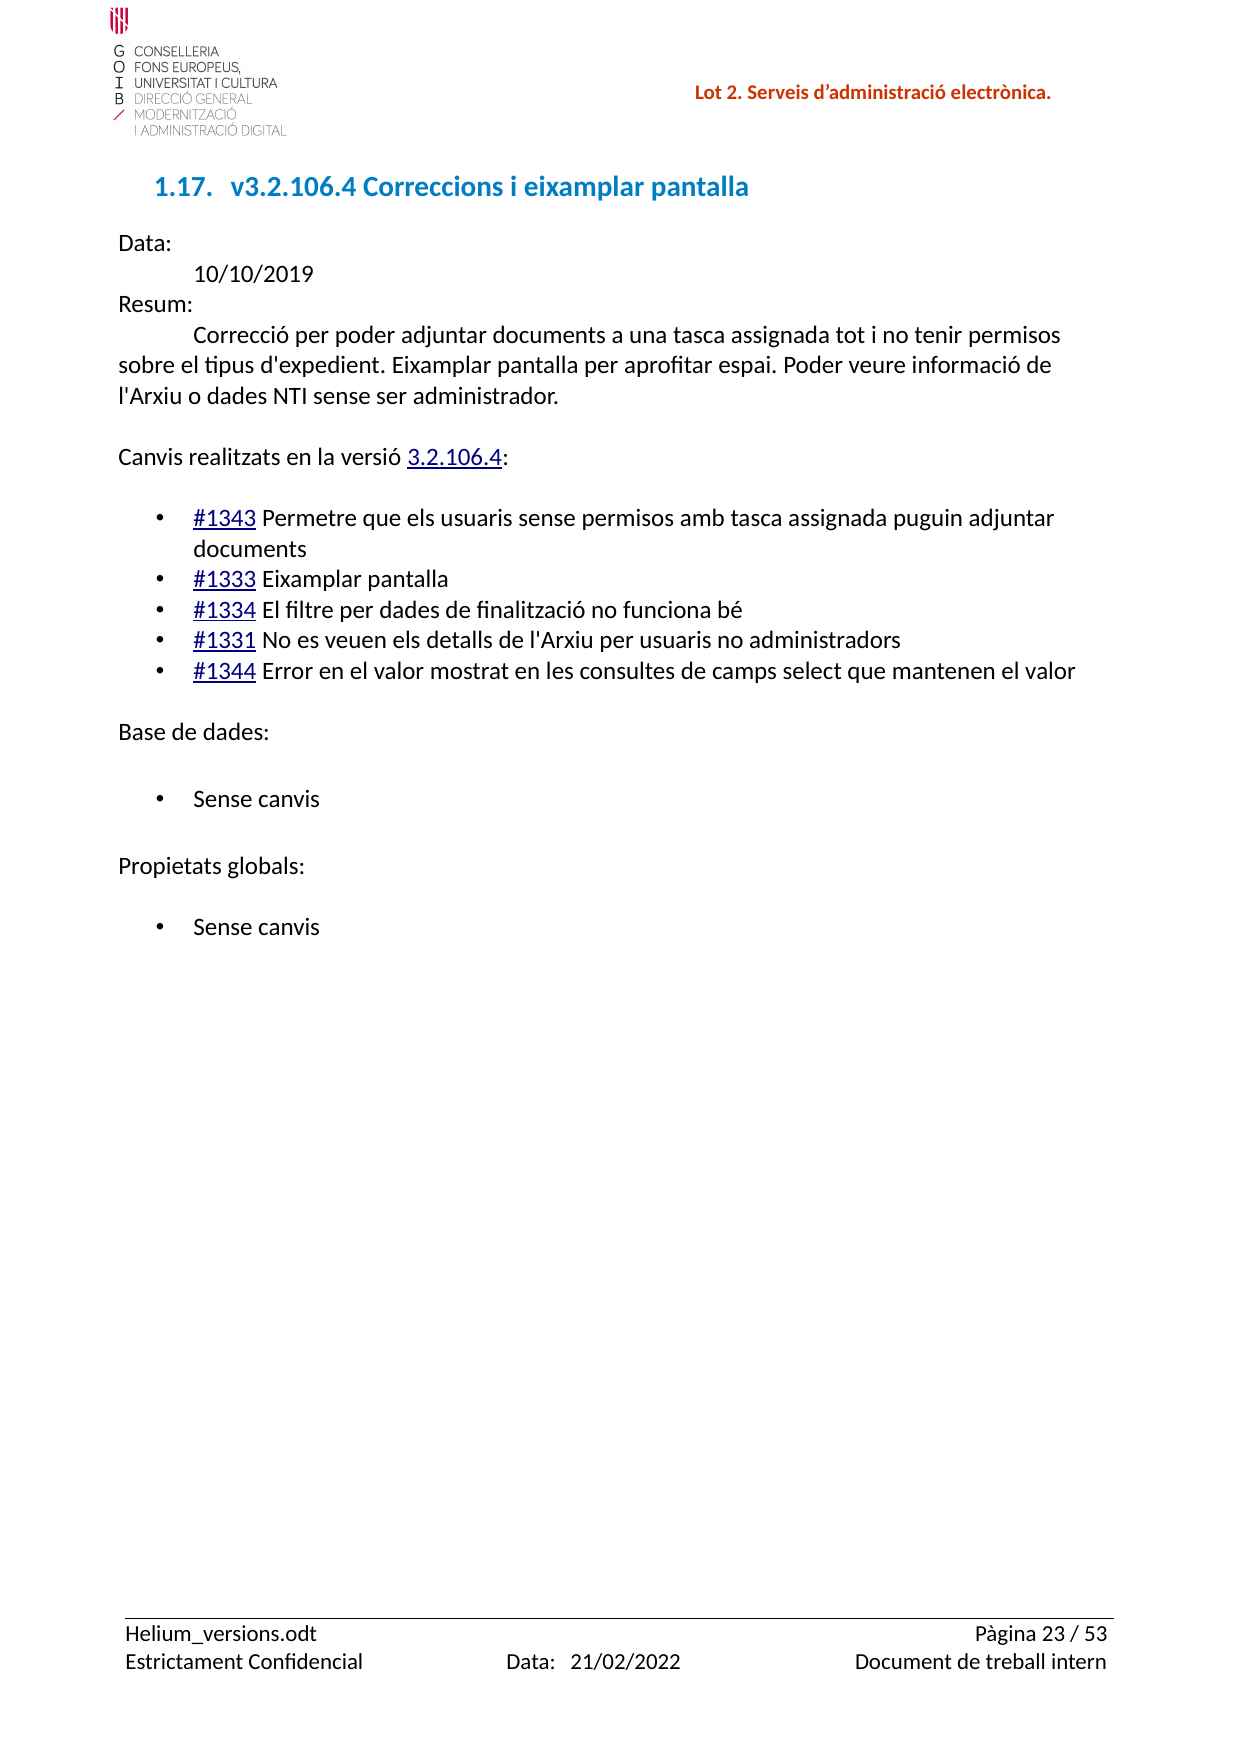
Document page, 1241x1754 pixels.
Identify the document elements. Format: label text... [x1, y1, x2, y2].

list Sense canvis [156, 783, 1122, 813]
list #1344 Error en el valor mostrat en les consultes de camps select que mantenen el valor [156, 655, 1122, 685]
text 10/10/2019 [118, 258, 1122, 289]
list #1331 No es veuen els detalls de l'Arxiu per usuaris no administradors [156, 624, 1122, 655]
text Propietats globals: [118, 850, 1122, 880]
list #1343 Permetre que els usuaris sense permisos amb tasca assignada puguin adjuntar documents [156, 502, 1122, 563]
text Resum: [118, 289, 1122, 319]
list #1333 Eixamplar pantalla [156, 563, 1122, 594]
list #1334 El filtre per dades de finalització no funciona bé [156, 594, 1122, 624]
list Sense canvis [156, 911, 1122, 941]
picture [100, 0, 297, 144]
text Correcció per poder adjuntar documents a una tasca assignada tot i no tenir permisos sobre el tipus d'expedient. Eixamplar pantalla per aprofitar espai. Poder veure informació de l'Arxiu o dades NTI sense ser administrador. [118, 319, 1122, 411]
subtitle v3.2.106.4 Correccions i eixamplar pantalla [153, 168, 1122, 204]
text Base de dades: [118, 716, 1122, 746]
text Canvis realitzats en la versió 3.2.106.4: [118, 441, 1122, 472]
text Data: [118, 228, 1122, 258]
